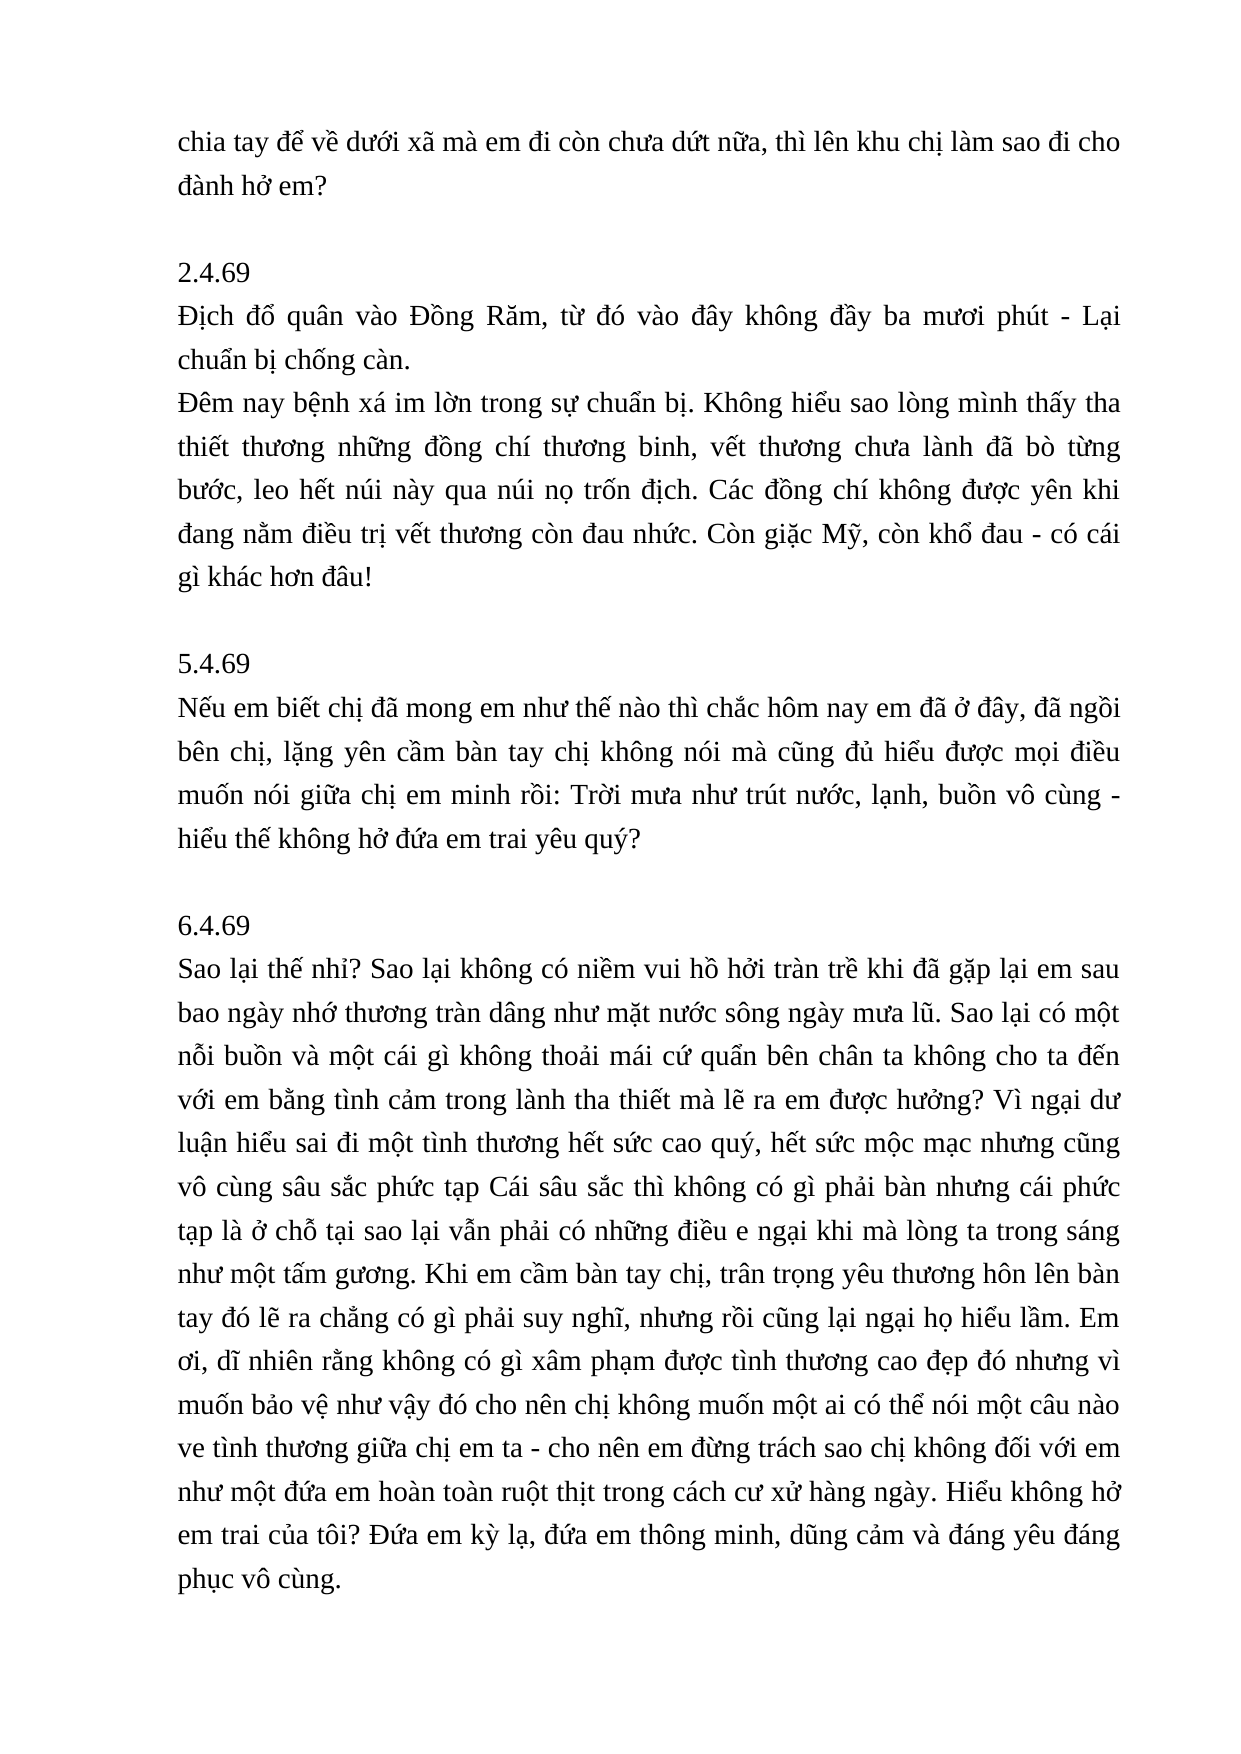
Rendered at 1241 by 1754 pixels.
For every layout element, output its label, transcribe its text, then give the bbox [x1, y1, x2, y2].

text 2.4.69 [177, 255, 1122, 288]
text 5.4.69 [177, 647, 1122, 680]
text 6.4.69 [177, 908, 1122, 941]
text Sao lại thế nhỉ? Sao lại không có niềm vui hồ hởi tràn trề khi đã gặp lại em sau bao ngày nhớ thương tràn dâng như mặt nước sông ngày mưa lũ. Sao lại có một nỗi buồn và một cái gì không thoải mái cứ quẩn bên chân ta không cho ta đến với em bằng tình cảm trong lành tha thiết mà lẽ ra em được hưởng? Vì ngại dư luận hiểu sai đi một tình thương hết sức cao quý, hết sức mộc mạc nhưng cũng vô cùng sâu sắc phức tạp Cái sâu sắc thì không có gì phải bàn nhưng cái phức tạp là ở chỗ tại sao lại vẫn phải có những điều e ngại khi mà lòng ta trong sáng như một tấm gương. Khi em cầm bàn tay chị, trân trọng yêu thương hôn lên bàn tay đó lẽ ra chẳng có gì phải suy nghĩ, nhưng rồi cũng lại ngại họ hiểu lầm. Em ơi, dĩ nhiên rằng không có gì xâm phạm được tình thương cao đẹp đó nhưng vì muốn bảo vệ như vậy đó cho nên chị không muốn một ai có thể nói một câu nào ve tình thương giữa chị em ta - cho nên em đừng trách sao chị không đối với em như một đứa em hoàn toàn ruột thịt trong cách cư xử hàng ngày. Hiểu không hở em trai của tôi? Đứa em kỳ lạ, đứa em thông minh, dũng cảm và đáng yêu đáng phục vô cùng. [177, 951, 1122, 1594]
text Nếu em biết chị đã mong em như thế nào thì chắc hôm nay em đã ở đây, đã ngồi bên chị, lặng yên cầm bàn tay chị không nói mà cũng đủ hiểu được mọi điều muốn nói giữa chị em minh rồi: Trời mưa như trút nước, lạnh, buồn vô cùng - hiểu thế không hở đứa em trai yêu quý? [177, 690, 1122, 854]
text Đêm nay bệnh xá im lờn trong sự chuẩn bị. Không hiểu sao lòng mình thấy tha thiết thương những đồng chí thương binh, vết thương chưa lành đã bò từng bước, leo hết núi này qua núi nọ trốn địch. Các đồng chí không được yên khi đang nằm điều trị vết thương còn đau nhức. Còn giặc Mỹ, còn khổ đau - có cái gì khác hơn đâu! [177, 385, 1122, 593]
text Địch đổ quân vào Đồng Răm, từ đó vào đây không đầy ba mươi phút - Lại chuẩn bị chống càn. [177, 298, 1122, 375]
text chia tay để về dưới xã mà em đi còn chưa dứt nữa, thì lên khu chị làm sao đi cho đành hở em? [177, 124, 1122, 201]
